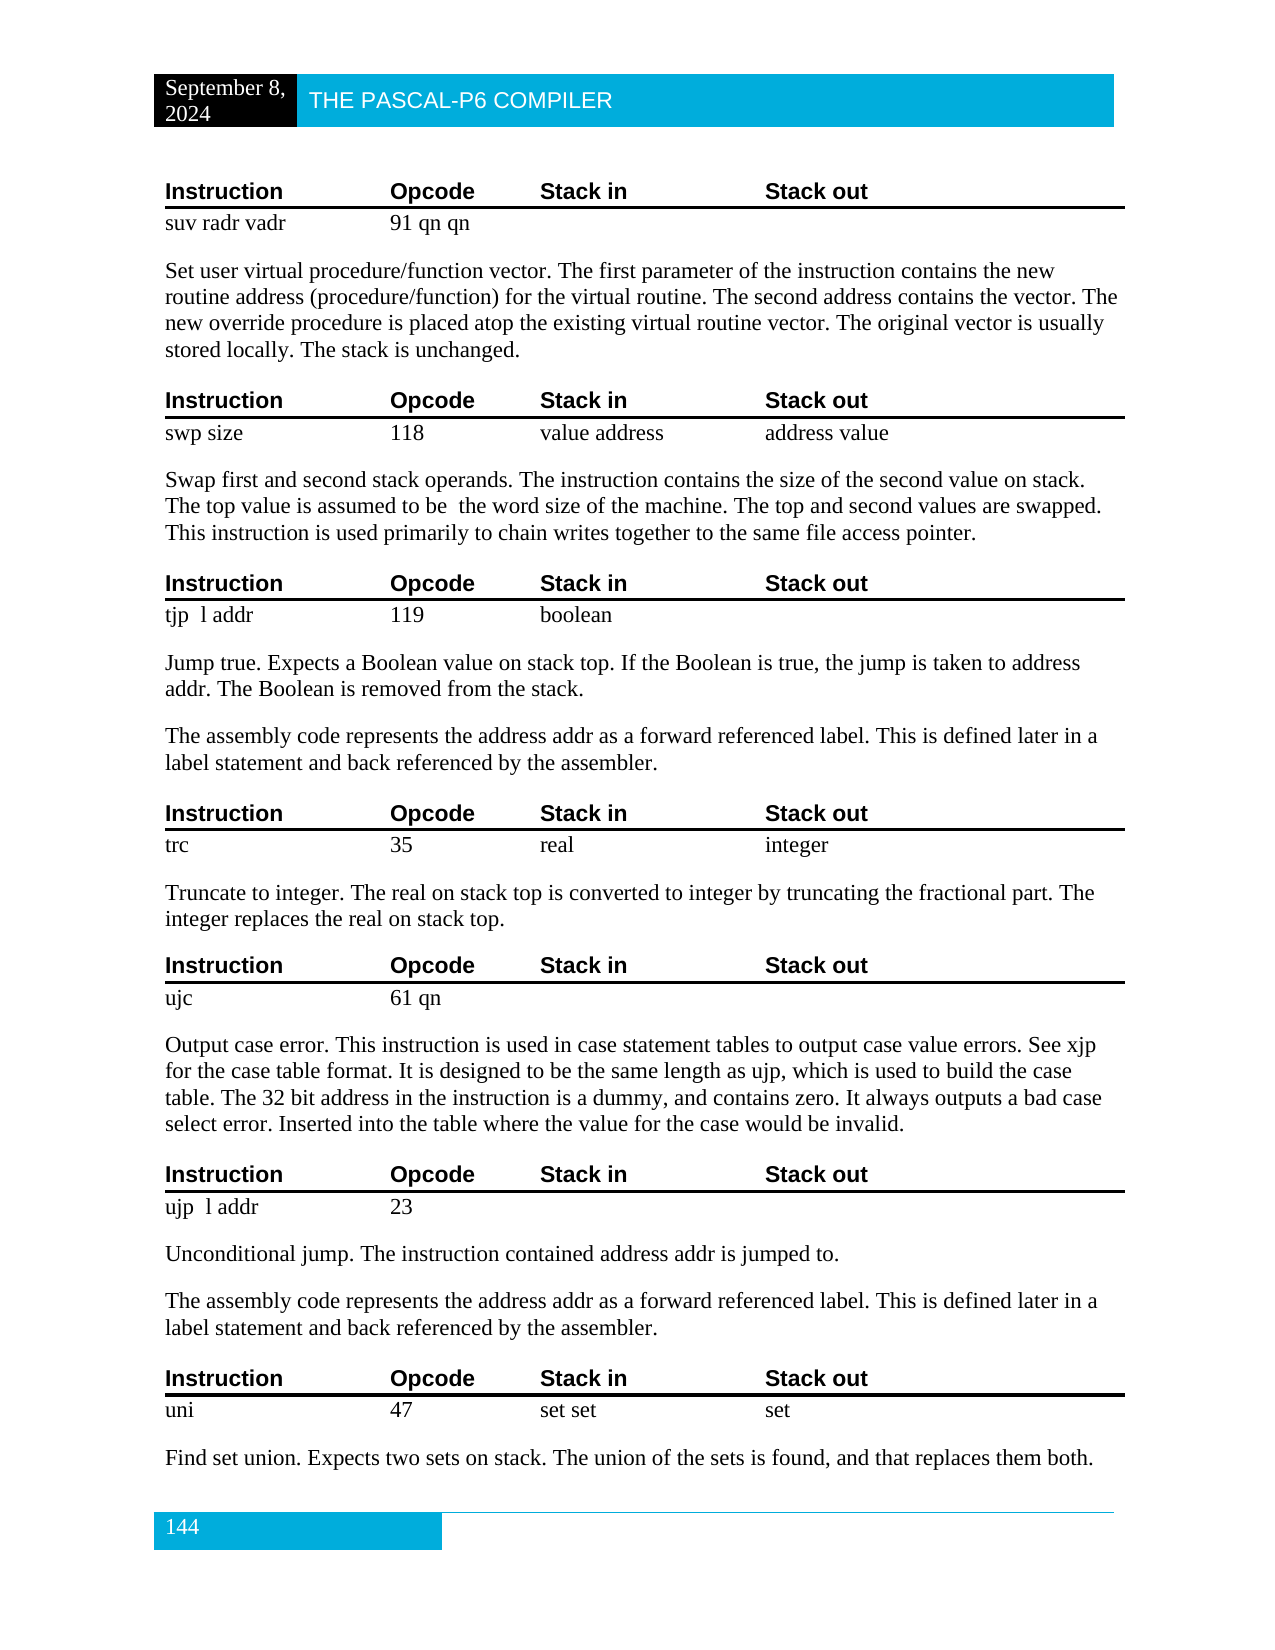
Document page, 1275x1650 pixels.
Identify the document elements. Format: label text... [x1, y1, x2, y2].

text ujp l addr 23 [165, 1193, 1125, 1219]
text Swap first and second stack operands. The instruction contains the size of the second value on stack. The top value is assumed to be the word size of the machine. The top and second values are swapped. This instruction is used primarily to chain writes together to the same file access pointer. [165, 466, 1125, 545]
text Jump true. Expects a Boolean value on stack top. If the Boolean is true, the jump is taken to address addr. The Boolean is removed from the stack. [165, 649, 1125, 701]
text Truncate to integer. The real on stack top is converted to integer by truncating the fractional part. The integer replaces the real on stack top. [165, 879, 1125, 931]
text suv radr vadr 91 qn qn [165, 209, 1125, 236]
text The assembly code represents the address addr as a forward referenced label. This is defined later in a label statement and back referenced by the assembler. [165, 722, 1125, 775]
text Output case error. This instruction is used in case statement tables to output case value errors. See xjp for the case table format. It is designed to be the same length as ujp, which is used to build the case table. The 32 bit address in the instruction is a dummy, and contains zero. It always outputs a bad case select error. Inserted into the table where the value for the case would be invalid. [165, 1031, 1125, 1136]
text Find set union. Expects two sets on stack. The union of the sets is found, and that replaces them both. [165, 1444, 1125, 1470]
text trc 35 real integer [165, 831, 1125, 858]
text Instruction Opcode Stack in Stack out [165, 178, 1125, 206]
text Instruction Opcode Stack in Stack out [165, 952, 1125, 981]
text swp size 118 value address address value [165, 419, 1125, 445]
text uni 47 set set set [165, 1397, 1125, 1423]
text Instruction Opcode Stack in Stack out [165, 570, 1125, 598]
text Instruction Opcode Stack in Stack out [165, 800, 1125, 828]
text Set user virtual procedure/function vector. The first parameter of the instruction contains the new routine address (procedure/function) for the virtual routine. The second address contains the vector. The new override procedure is placed atop the existing virtual routine vector. The original vector is usually stored locally. The stack is unchanged. [165, 257, 1125, 362]
text The assembly code represents the address addr as a forward referenced label. This is defined later in a label statement and back referenced by the assembler. [165, 1287, 1125, 1340]
text Instruction Opcode Stack in Stack out [165, 1161, 1125, 1190]
text Instruction Opcode Stack in Stack out [165, 387, 1125, 416]
text tjp l addr 119 boolean [165, 601, 1125, 628]
text ujc 61 qn [165, 984, 1125, 1010]
text Instruction Opcode Stack in Stack out [165, 1365, 1125, 1393]
text Unconditional jump. The instruction contained address addr is jumped to. [165, 1240, 1125, 1266]
